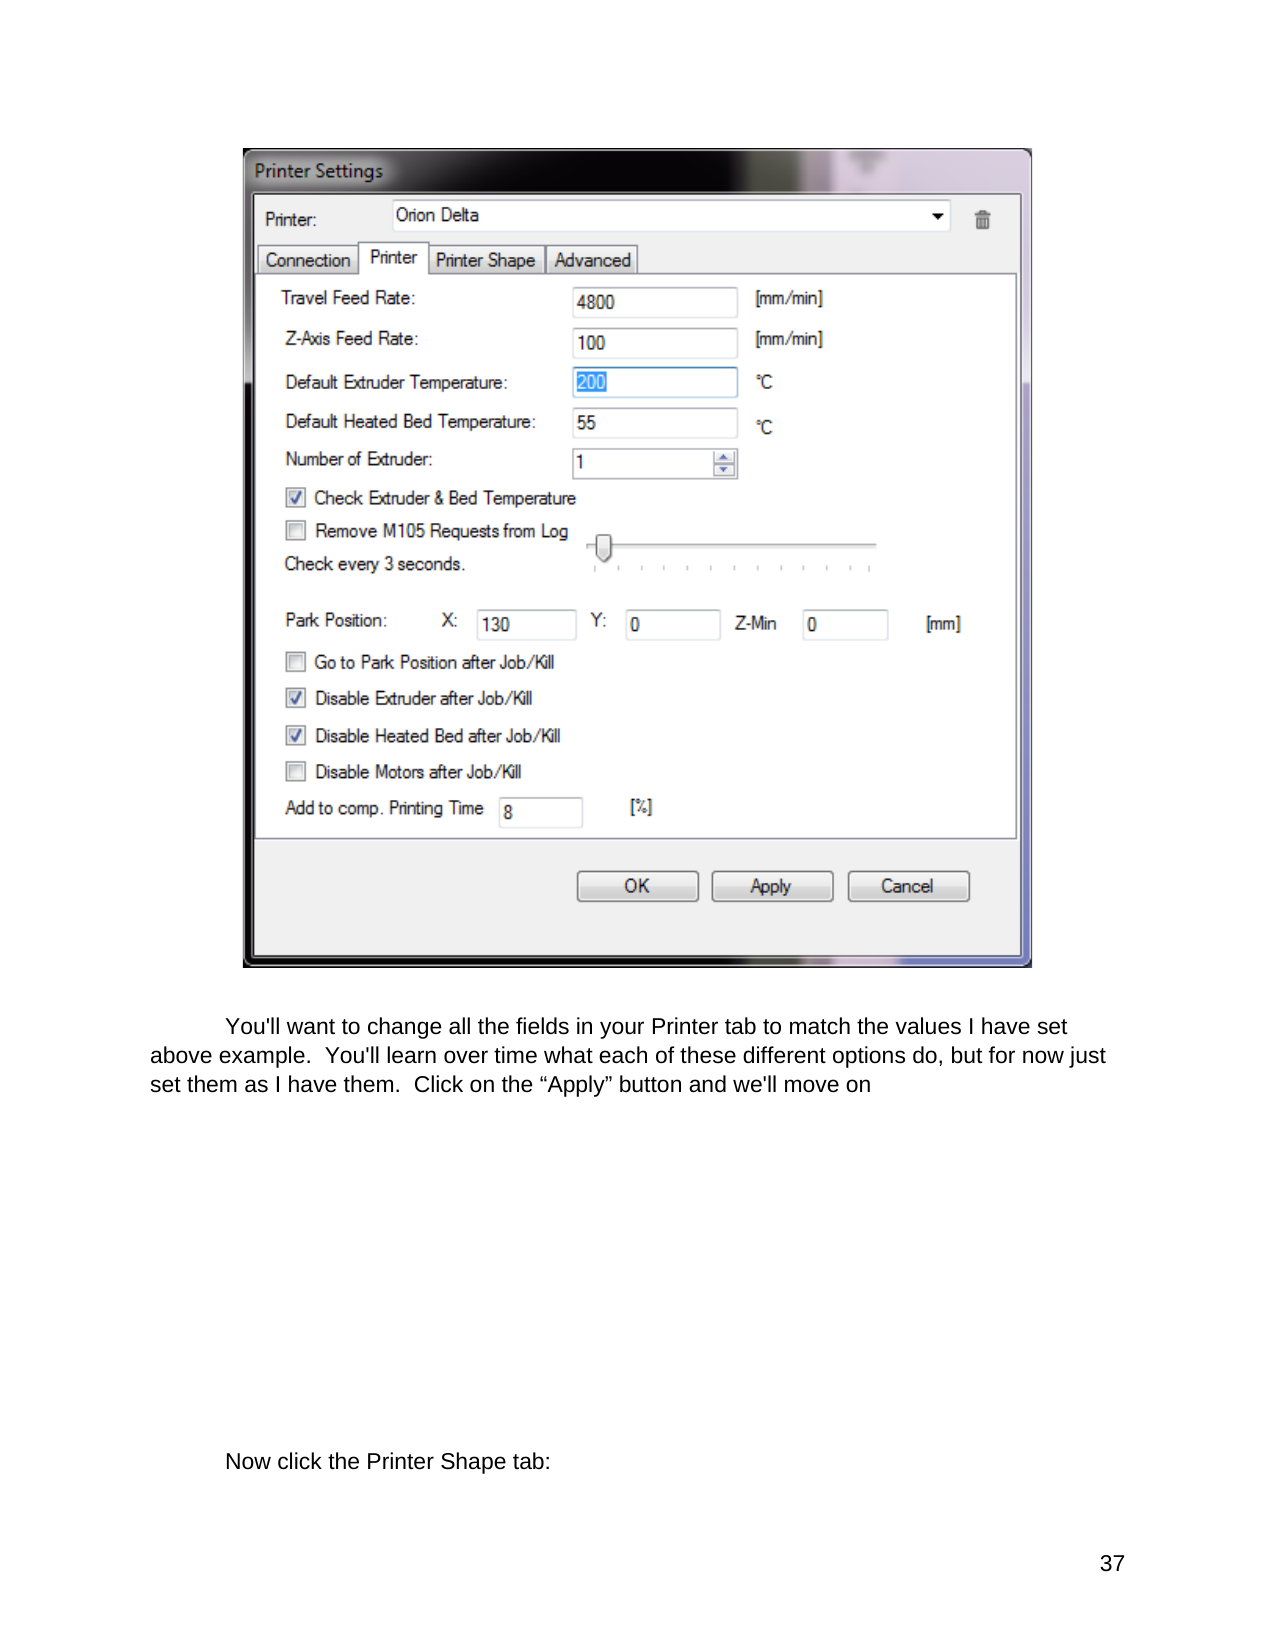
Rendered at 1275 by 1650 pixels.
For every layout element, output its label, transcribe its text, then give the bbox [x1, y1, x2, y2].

text Now click the Printer Shape tab: [150, 1449, 1125, 1475]
text You'll want to change all the fields in your Printer tab to match the values I have set above example. You'll learn over time what each of these different options do, but for now just set them as I have them. Click on the “Apply” button and we'll move on [150, 1013, 1125, 1098]
picture [242, 148, 1033, 968]
